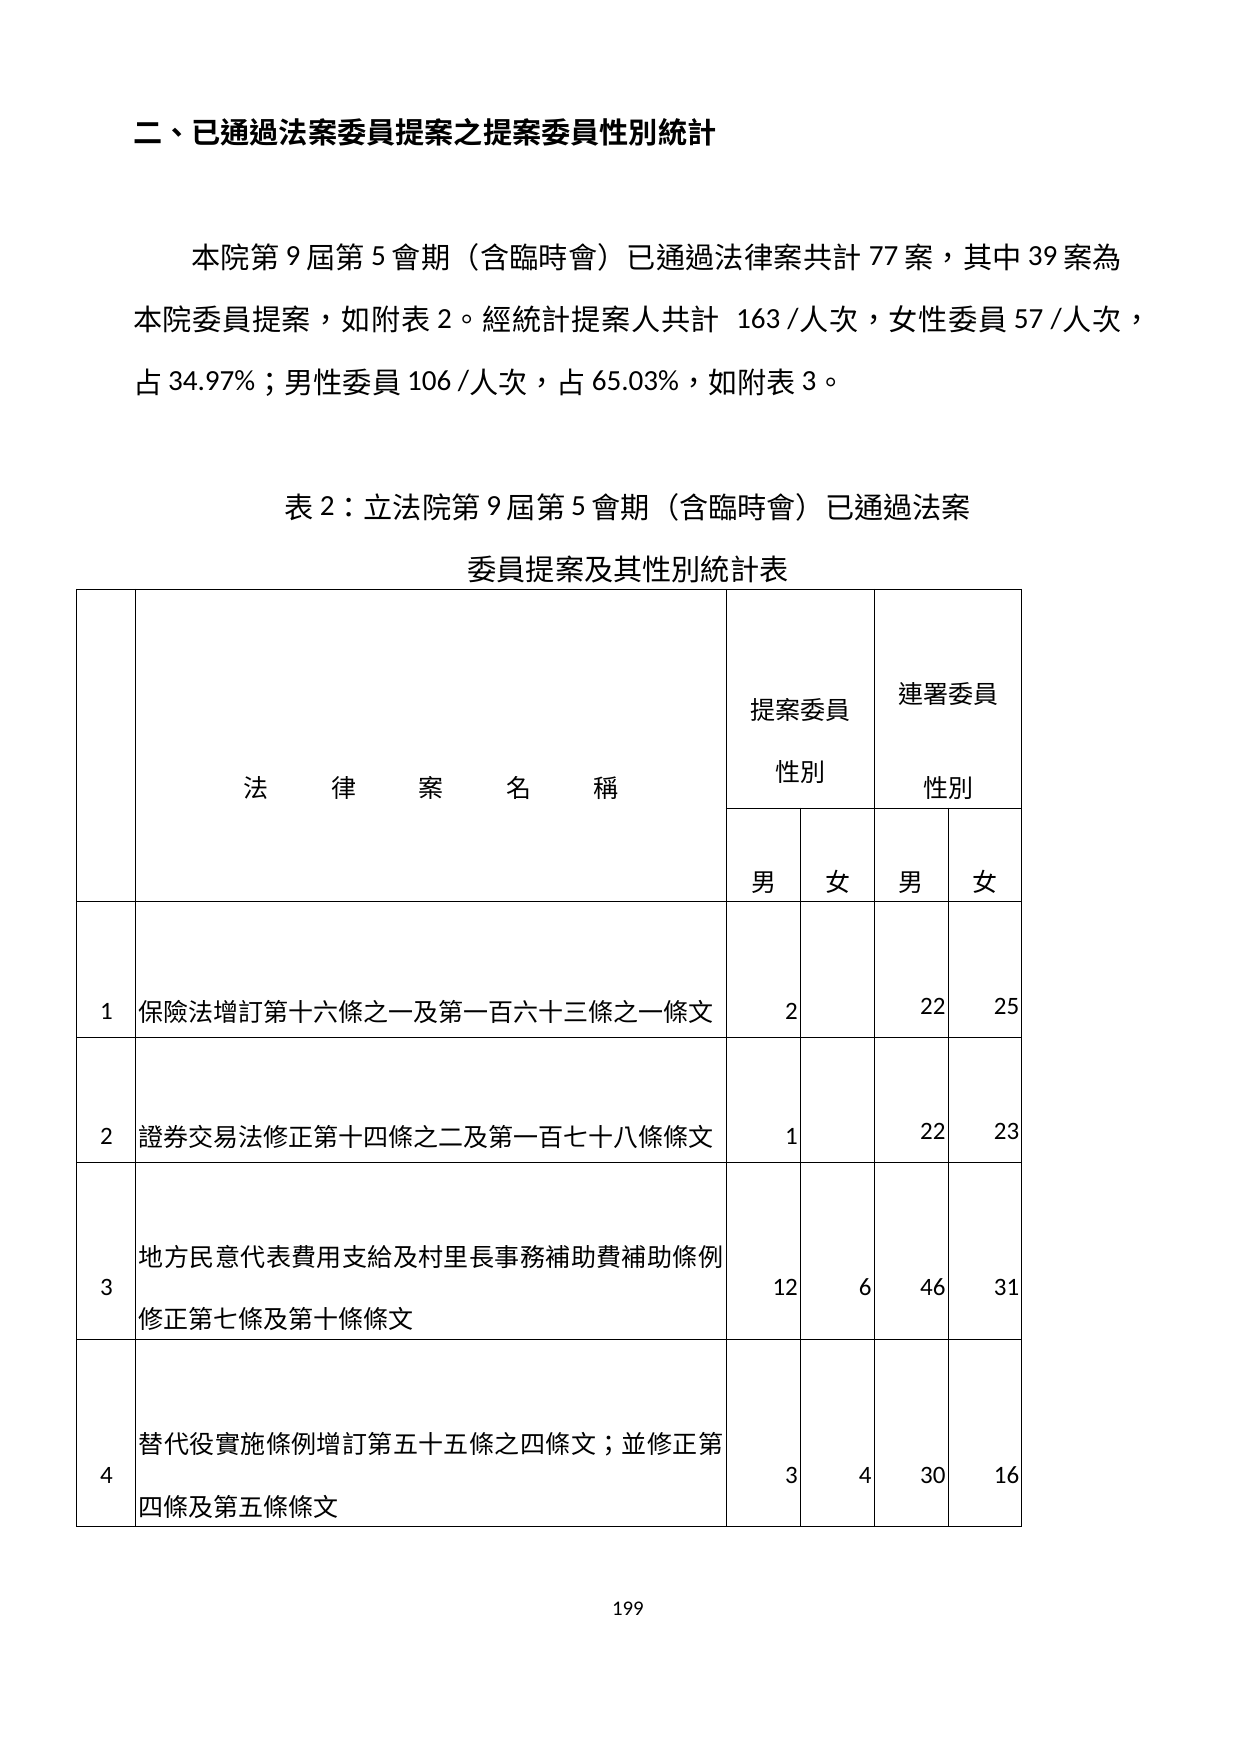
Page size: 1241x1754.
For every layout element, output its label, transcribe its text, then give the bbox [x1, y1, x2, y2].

table_cell 4 [77, 1340, 135, 1526]
table_cell 女 [801, 809, 874, 901]
text 二、已通過法案委員提案之提案委員性別統計 [133, 89, 1122, 151]
table_cell 保險法增訂第十六條之一及第一百六十三條之一條文 [136, 902, 726, 1037]
table_cell 1 [727, 1038, 800, 1162]
text 本院第9屆第5會期（含臨時會）已通過法律案共計77案，其中39案為本院委員提案，如附表2。經統計提案人共計 163 /人次，女性委員57 /人次，占34.97%；男性委員106 /人次，占65.03%，如附表3。 [133, 214, 1122, 401]
table_cell 23 [949, 1038, 1021, 1162]
table_cell 3 [77, 1163, 135, 1339]
table_cell 22 [875, 902, 948, 1037]
table_cell 3 [727, 1340, 800, 1526]
table_header 法 律 案 名 稱 [136, 590, 726, 901]
table_cell 男 [875, 809, 948, 901]
text 表2：立法院第9屆第5會期（含臨時會）已通過法案 [133, 464, 1122, 526]
table_cell 女 [949, 809, 1021, 901]
text 委員提案及其性別統計表 [133, 526, 1122, 589]
table_cell 6 [801, 1163, 874, 1339]
table_cell 2 [77, 1038, 135, 1162]
table_header 連署委員 性別 [875, 590, 1021, 807]
table_cell 2 [727, 902, 800, 1037]
table_header [77, 590, 135, 901]
table_cell 46 [875, 1163, 948, 1339]
table_cell 1 [77, 902, 135, 1037]
table_cell 25 [949, 902, 1021, 1037]
table_cell 31 [949, 1163, 1021, 1339]
table_cell 16 [949, 1340, 1021, 1526]
table_cell 22 [875, 1038, 948, 1162]
table_cell 證券交易法修正第十四條之二及第一百七十八條條文 [136, 1038, 726, 1162]
table_cell 4 [801, 1340, 874, 1526]
table_cell 替代役實施條例增訂第五十五條之四條文；並修正第四條及第五條條文 [136, 1340, 726, 1526]
table_cell 30 [875, 1340, 948, 1526]
table_cell 地方民意代表費用支給及村里長事務補助費補助條例修正第七條及第十條條文 [136, 1163, 726, 1339]
table_cell 12 [727, 1163, 800, 1339]
table_cell 男 [727, 809, 800, 901]
table_cell [801, 902, 874, 1037]
table_cell [801, 1038, 874, 1162]
table_header 提案委員性別 [727, 590, 874, 807]
